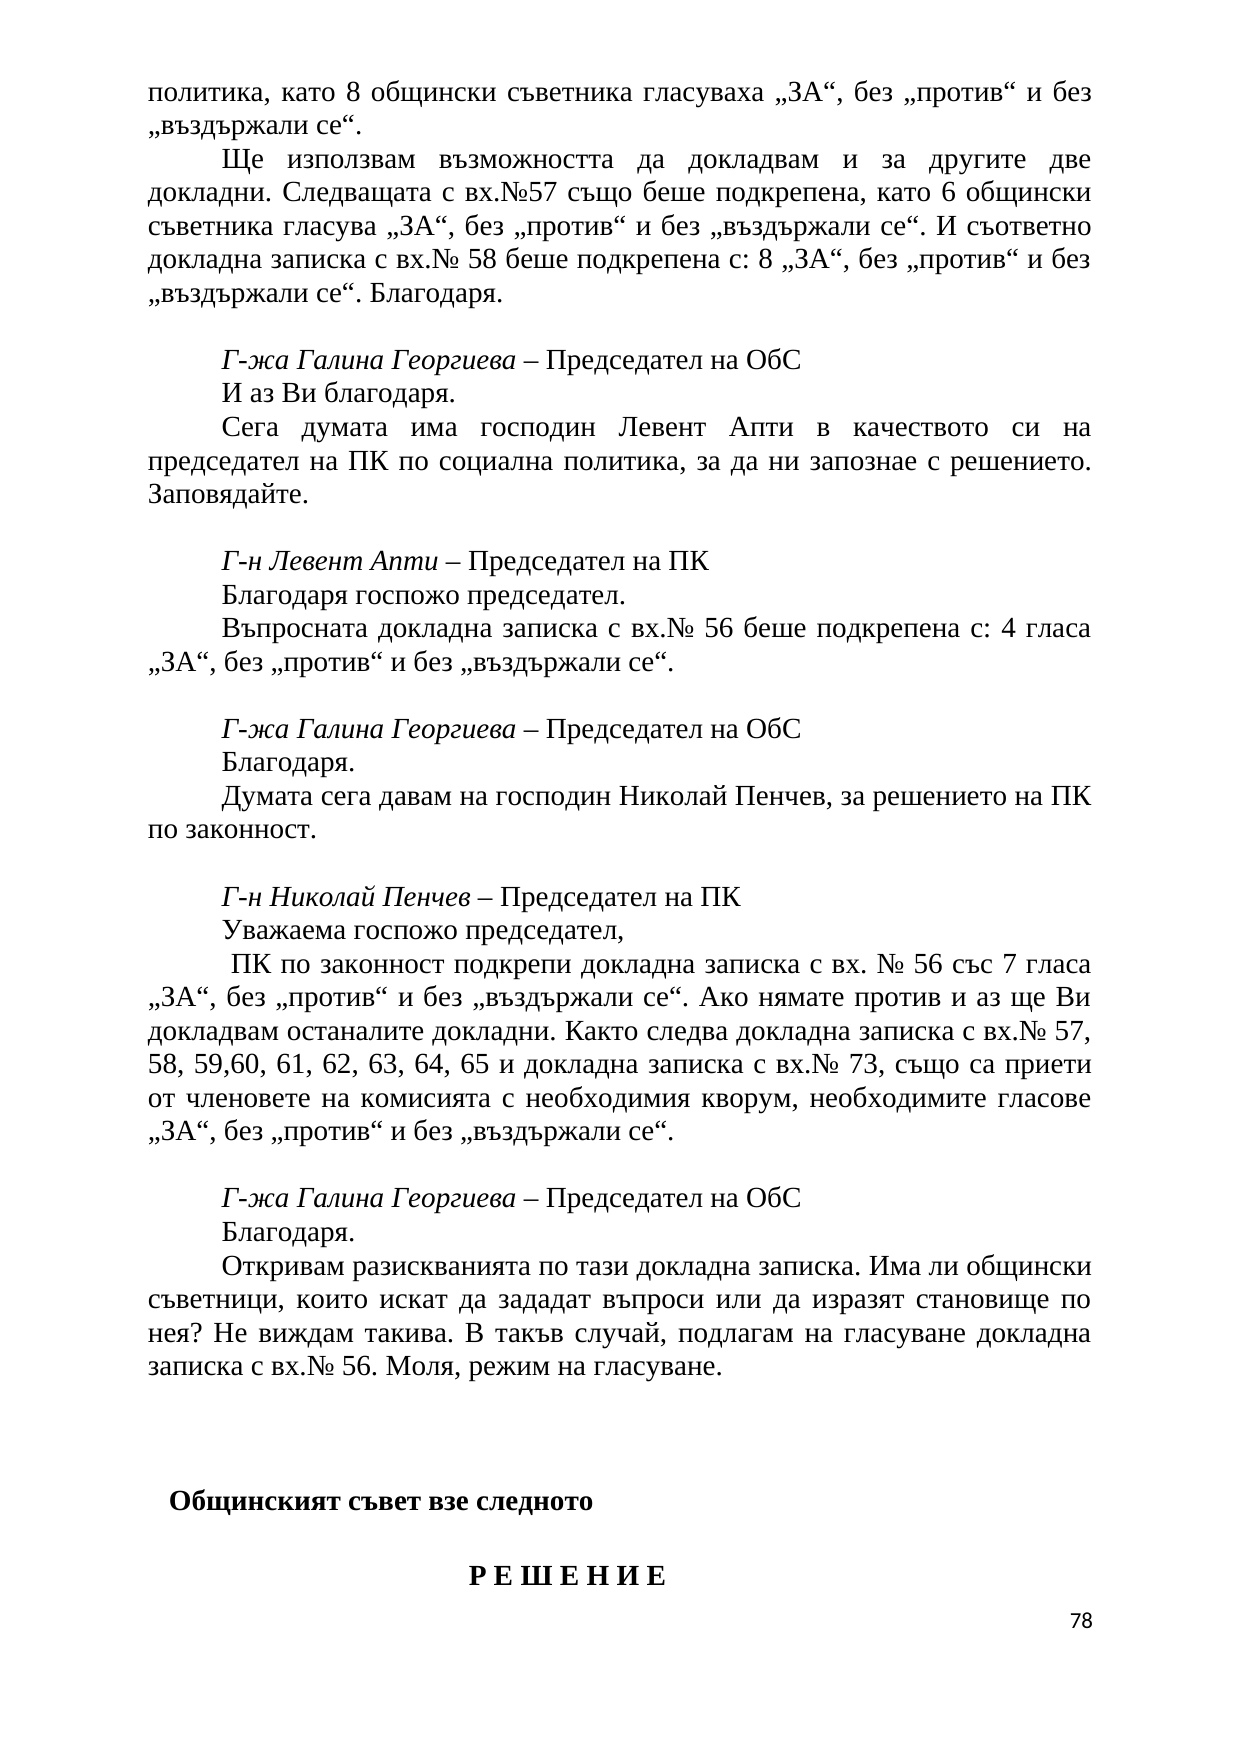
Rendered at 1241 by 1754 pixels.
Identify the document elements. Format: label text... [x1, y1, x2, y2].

text Откривам разискванията по тази докладна записка. Има ли общински съветници, които искат да зададат въпроси или да изразят становище по нея? Не виждам такива. В такъв случай, подлагам на гласуване докладна записка с вх.№ 56. Моля, режим на гласуване. [148, 1248, 1093, 1382]
text И аз Ви благодаря. [148, 376, 1093, 409]
text Думата сега давам на господин Николай Пенчев, за решението на ПК по законност. [148, 778, 1093, 845]
text Г-жа Галина Георгиева – Председател на ОбС [148, 711, 1093, 744]
text Г-н Левент Апти – Председател на ПК [148, 543, 1093, 577]
text Г-н Николай Пенчев – Председател на ПК [148, 879, 1093, 912]
text ПК по законност подкрепи докладна записка с вх. № 56 със 7 гласа „ЗА“, без „против“ и без „въздържали се“. Ако нямате против и аз ще Ви докладвам останалите докладни. Както следва докладна записка с вх.№ 57, 58, 59,60, 61, 62, 63, 64, 65 и докладна записка с вх.№ 73, също са приети от членовете на комисията с необходимия кворум, необходимите гласове „ЗА“, без „против“ и без „въздържали се“. [148, 946, 1093, 1147]
text Въпросната докладна записка с вх.№ 56 беше подкрепена с: 4 гласа „ЗА“, без „против“ и без „въздържали се“. [148, 610, 1093, 677]
text Уважаема госпожо председател, [148, 912, 1093, 946]
text Г-жа Галина Георгиева – Председател на ОбС [148, 1181, 1093, 1214]
subtitle Общинският съвет взе следното [148, 1482, 1093, 1518]
text Сега думата има господин Левент Апти в качеството си на председател на ПК по социална политика, за да ни запознае с решението. Заповядайте. [148, 409, 1093, 510]
text Благодаря. [148, 744, 1093, 778]
text политика, като 8 общински съветника гласуваха „ЗА“, без „против“ и без „въздържали се“. [148, 74, 1093, 141]
subtitle Р Е Ш Е Н И Е [148, 1558, 1093, 1591]
text Ще използвам възможността да докладвам и за другите две докладни. Следващата с вх.№57 също беше подкрепена, като 6 общински съветника гласува „ЗА“, без „против“ и без „въздържали се“. И съответно докладна записка с вх.№ 58 беше подкрепена с: 8 „ЗА“, без „против“ и без „въздържали се“. Благодаря. [148, 141, 1093, 308]
text Г-жа Галина Георгиева – Председател на ОбС [148, 342, 1093, 376]
text Благодаря. [148, 1214, 1093, 1248]
text Благодаря госпожо председател. [148, 577, 1093, 610]
